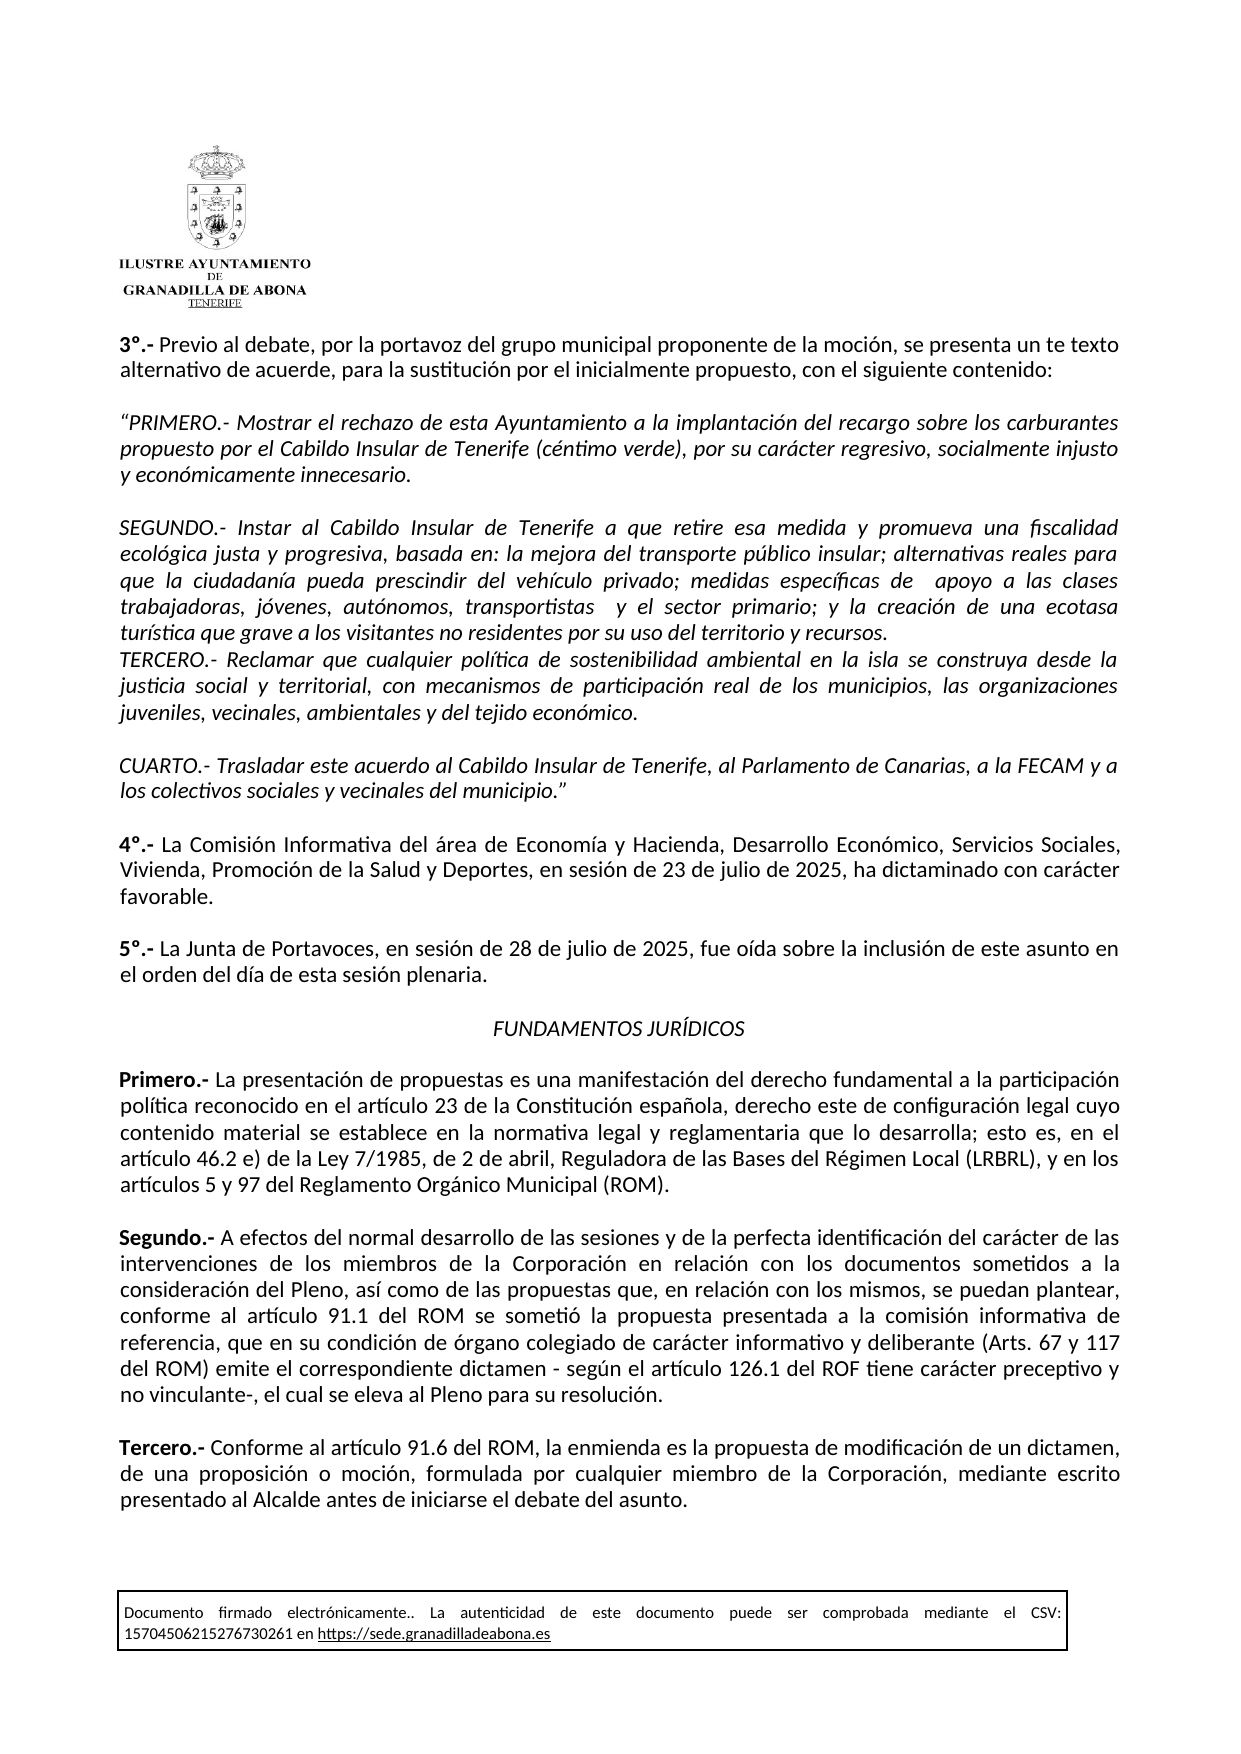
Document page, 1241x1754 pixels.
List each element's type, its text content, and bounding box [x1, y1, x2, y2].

text Primero.- La presentación de propuestas es una manifestación del derecho fundamental a la participación política reconocido en el artículo 23 de la Constitución española, derecho este de configuración legal cuyo contenido material se establece en la normativa legal y reglamentaria que lo desarrolla; esto es, en el artículo 46.2 e) de la Ley 7/1985, de 2 de abril, Reguladora de las Bases del Régimen Local (LRBRL), y en los artículos 5 y 97 del Reglamento Orgánico Municipal (ROM). [119, 1067, 1122, 1198]
text Tercero.- Conforme al artículo 91.6 del ROM, la enmienda es la propuesta de modificación de un dictamen, de una proposición o moción, formulada por cualquier miembro de la Corporación, mediante escrito presentado al Alcalde antes de iniciarse el debate del asunto. [119, 1434, 1122, 1513]
text 3º.- Previo al debate, por la portavoz del grupo municipal proponente de la moción, se presenta un te texto alternativo de acuerde, para la sustitución por el inicialmente propuesto, con el siguiente contenido: [119, 331, 1122, 384]
text 4º.- La Comisión Informativa del área de Economía y Hacienda, Desarrollo Económico, Servicios Sociales, Vivienda, Promoción de la Salud y Deportes, en sesión de 23 de julio de 2025, ha dictaminado con carácter favorable. [119, 831, 1122, 910]
text Segundo.- A efectos del normal desarrollo de las sesiones y de la perfecta identificación del carácter de las intervenciones de los miembros de la Corporación en relación con los documentos sometidos a la consideración del Pleno, así como de las propuestas que, en relación con los mismos, se puedan plantear, conforme al artículo 91.1 del ROM se sometió la propuesta presentada a la comisión informativa de referencia, que en su condición de órgano colegiado de carácter informativo y deliberante (Arts. 67 y 117 del ROM) emite el correspondiente dictamen - según el artículo 126.1 del ROF tiene carácter preceptivo y no vinculante-, el cual se eleva al Pleno para su resolución. [119, 1224, 1122, 1408]
text FUNDAMENTOS JURÍDICOS [118, 1014, 1122, 1042]
text TERCERO.- Reclamar que cualquier política de sostenibilidad ambiental en la isla se construya desde la justicia social y territorial, con mecanismos de participación real de los municipios, las organizaciones juveniles, vecinales, ambientales y del tejido económico. [119, 647, 1122, 726]
text “PRIMERO.- Mostrar el rechazo de esta Ayuntamiento a la implantación del recargo sobre los carburantes propuesto por el Cabildo Insular de Tenerife (céntimo verde), por su carácter regresivo, socialmente injusto y económicamente innecesario. [119, 409, 1122, 488]
text 5º.- La Junta de Portavoces, en sesión de 28 de julio de 2025, fue oída sobre la inclusión de este asunto en el orden del día de esta sesión plenaria. [119, 936, 1122, 988]
text SEGUNDO.- Instar al Cabildo Insular de Tenerife a que retire esa medida y promueva una fiscalidad ecológica justa y progresiva, basada en: la mejora del transporte público insular; alternativas reales para que la ciudadanía pueda prescindir del vehículo privado; medidas específicas de apoyo a las clases trabajadoras, jóvenes, autónomos, transportistas y el sector primario; y la creación de una ecotasa turística que grave a los visitantes no residentes por su uso del territorio y recursos. [119, 515, 1122, 646]
text CUARTO.- Trasladar este acuerdo al Cabildo Insular de Tenerife, al Parlamento de Canarias, a la FECAM y a los colectivos sociales y vecinales del municipio.” [119, 752, 1122, 805]
